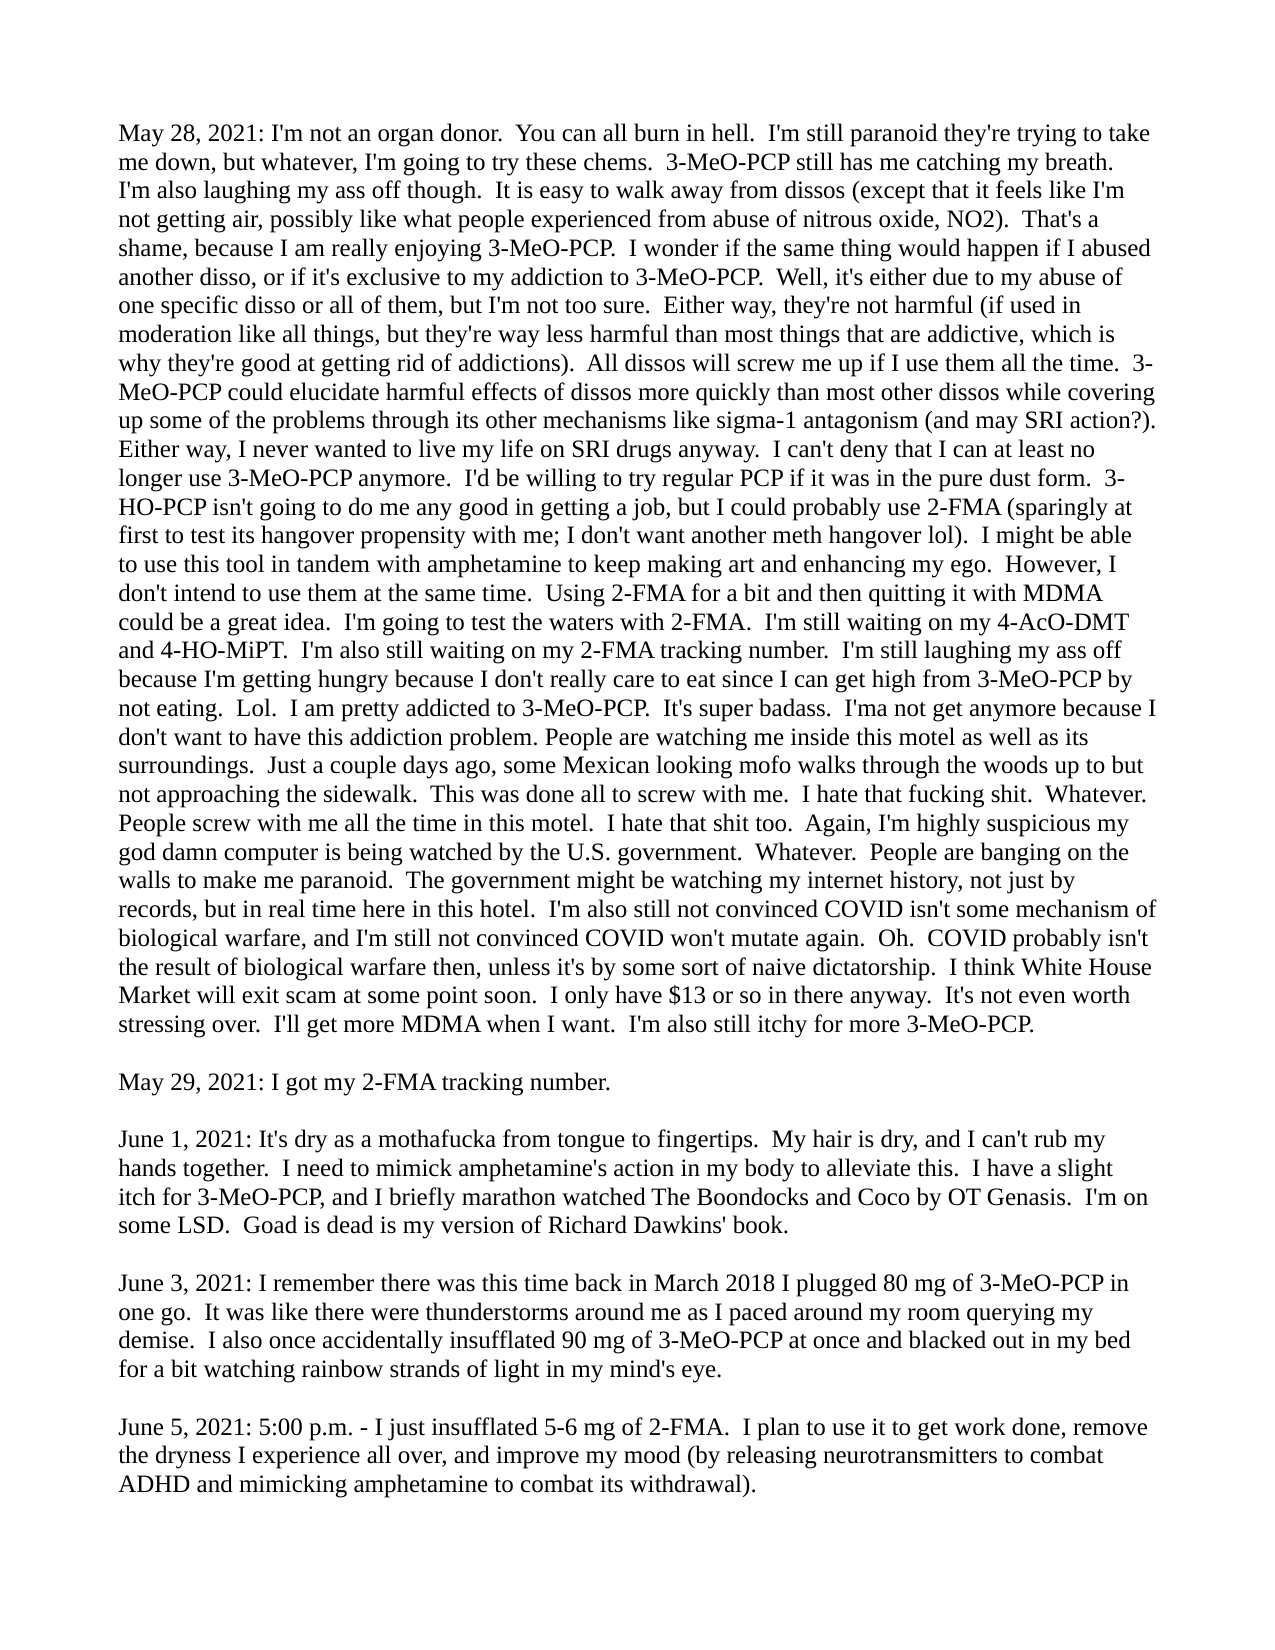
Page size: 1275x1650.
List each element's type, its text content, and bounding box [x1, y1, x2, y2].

text June 1, 2021: It's dry as a mothafucka from tongue to fingertips. My hair is dry, and I can't rub my hands together. I need to mimick amphetamine's action in my body to alleviate this. I have a slight itch for 3-MeO-PCP, and I briefly marathon watched The Boondocks and Coco by OT Genasis. I'm on some LSD. Goad is dead is my version of Richard Dawkins' book. [118, 1124, 1157, 1239]
text May 28, 2021: I'm not an organ donor. You can all burn in hell. I'm still paranoid they're trying to take me down, but whatever, I'm going to try these chems. 3-MeO-PCP still has me catching my breath. I'm also laughing my ass off though. It is easy to walk away from dissos (except that it feels like I'm not getting air, possibly like what people experienced from abuse of nitrous oxide, NO2). That's a shame, because I am really enjoying 3-MeO-PCP. I wonder if the same thing would happen if I abused another disso, or if it's exclusive to my addiction to 3-MeO-PCP. Well, it's either due to my abuse of one specific disso or all of them, but I'm not too sure. Either way, they're not harmful (if used in moderation like all things, but they're way less harmful than most things that are addictive, which is why they're good at getting rid of addictions). All dissos will screw me up if I use them all the time. 3-MeO-PCP could elucidate harmful effects of dissos more quickly than most other dissos while covering up some of the problems through its other mechanisms like sigma-1 antagonism (and may SRI action?). Either way, I never wanted to live my life on SRI drugs anyway. I can't deny that I can at least no longer use 3-MeO-PCP anymore. I'd be willing to try regular PCP if it was in the pure dust form. 3-HO-PCP isn't going to do me any good in getting a job, but I could probably use 2-FMA (sparingly at first to test its hangover propensity with me; I don't want another meth hangover lol). I might be able to use this tool in tandem with amphetamine to keep making art and enhancing my ego. However, I don't intend to use them at the same time. Using 2-FMA for a bit and then quitting it with MDMA could be a great idea. I'm going to test the waters with 2-FMA. I'm still waiting on my 4-AcO-DMT and 4-HO-MiPT. I'm also still waiting on my 2-FMA tracking number. I'm still laughing my ass off because I'm getting hungry because I don't really care to eat since I can get high from 3-MeO-PCP by not eating. Lol. I am pretty addicted to 3-MeO-PCP. It's super badass. I'ma not get anymore because I don't want to have this addiction problem. People are watching me inside this motel as well as its surroundings. Just a couple days ago, some Mexican looking mofo walks through the woods up to but not approaching the sidewalk. This was done all to screw with me. I hate that fucking shit. Whatever. People screw with me all the time in this motel. I hate that shit too. Again, I'm highly suspicious my god damn computer is being watched by the U.S. government. Whatever. People are banging on the walls to make me paranoid. The government might be watching my internet history, not just by records, but in real time here in this hotel. I'm also still not convinced COVID isn't some mechanism of biological warfare, and I'm still not convinced COVID won't mutate again. Oh. COVID probably isn't the result of biological warfare then, unless it's by some sort of naive dictatorship. I think White House Market will exit scam at some point soon. I only have $13 or so in there anyway. It's not even worth stressing over. I'll get more MDMA when I want. I'm also still itchy for more 3-MeO-PCP. [118, 118, 1157, 1038]
text May 29, 2021: I got my 2-FMA tracking number. [118, 1067, 1157, 1096]
text June 3, 2021: I remember there was this time back in March 2018 I plugged 80 mg of 3-MeO-PCP in one go. It was like there were thunderstorms around me as I paced around my room querying my demise. I also once accidentally insufflated 90 mg of 3-MeO-PCP at once and blacked out in my bed for a bit watching rainbow strands of light in my mind's eye. [118, 1268, 1157, 1383]
text June 5, 2021: 5:00 p.m. - I just insufflated 5-6 mg of 2-FMA. I plan to use it to get work done, remove the dryness I experience all over, and improve my mood (by releasing neurotransmitters to combat ADHD and mimicking amphetamine to combat its withdrawal). [118, 1412, 1157, 1498]
